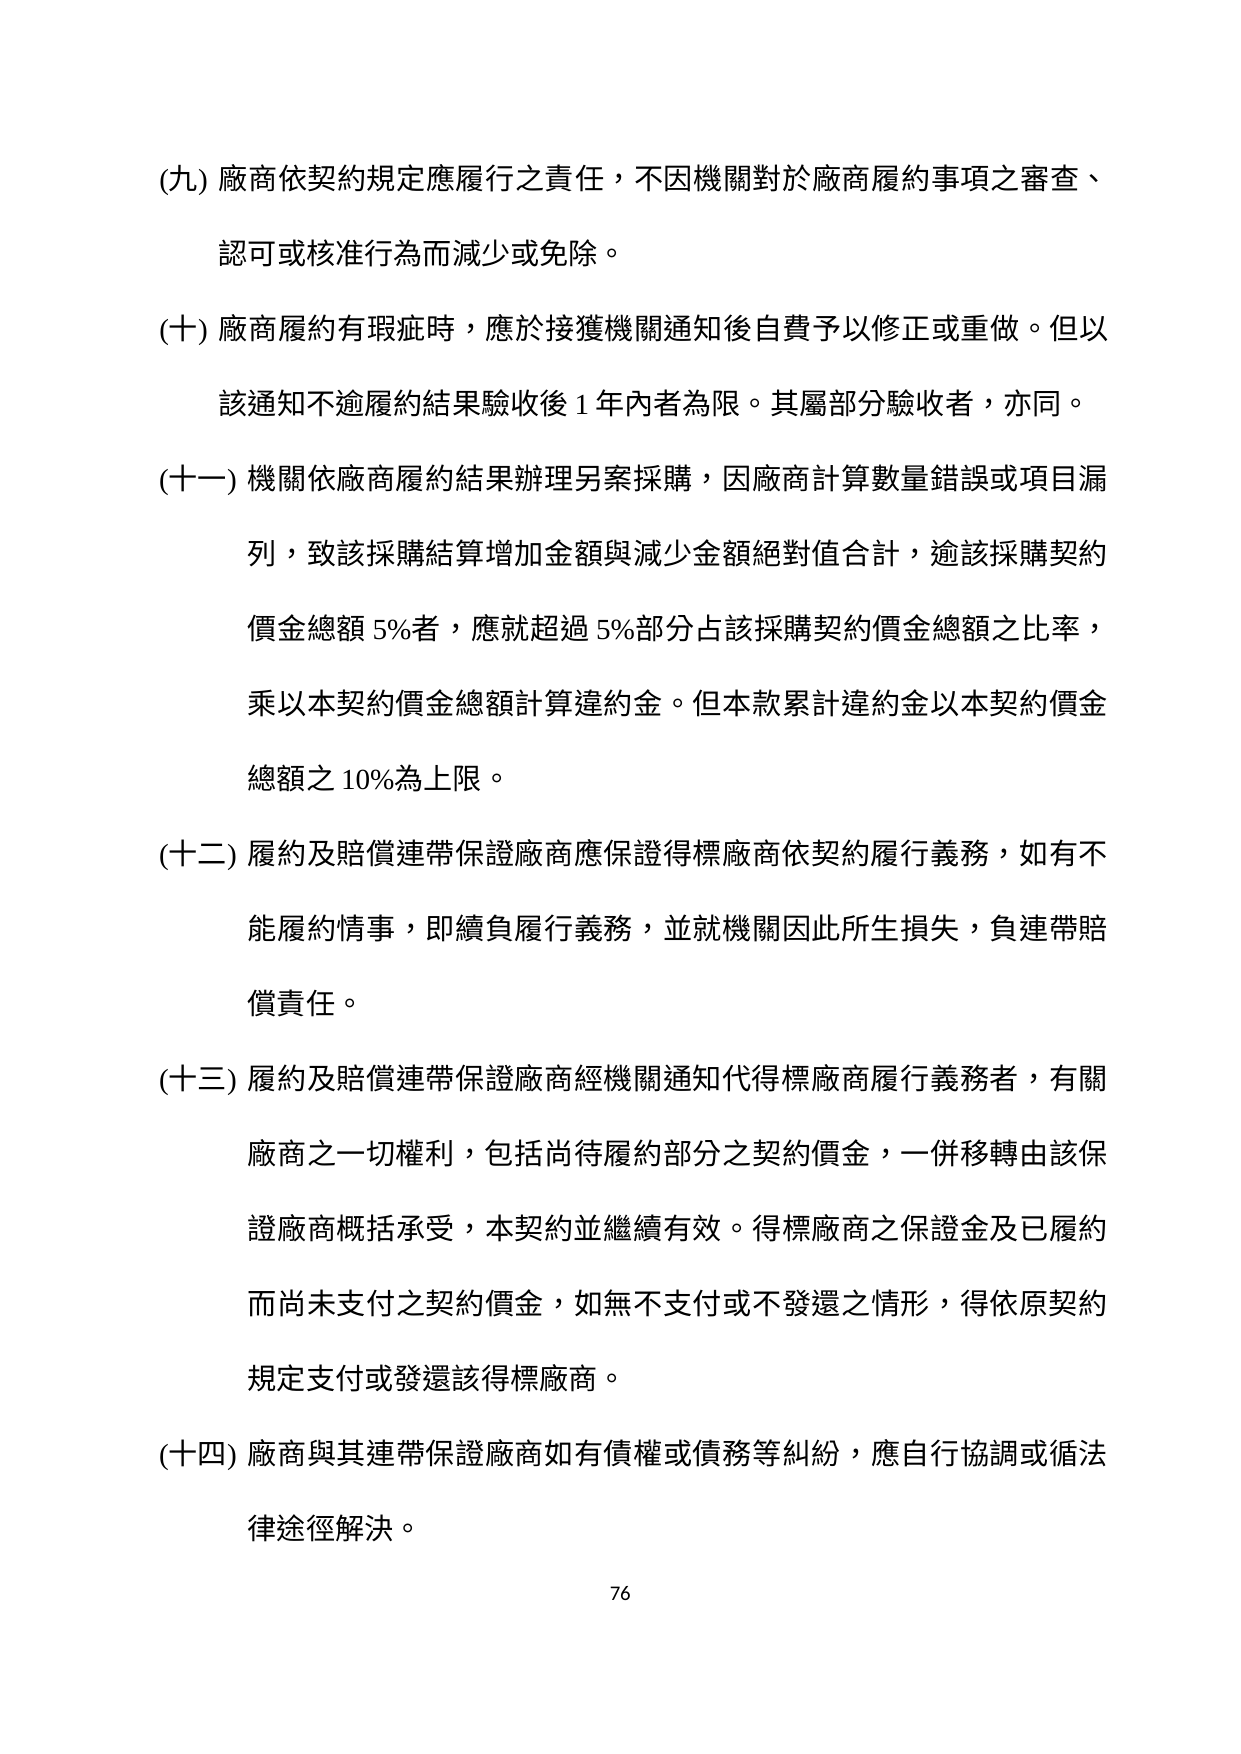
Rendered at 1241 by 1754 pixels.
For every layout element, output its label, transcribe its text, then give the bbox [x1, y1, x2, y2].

list 廠商履約有瑕疵時，應於接獲機關通知後自費予以修正或重做。但以該通知不逾履約結果驗收後1年內者為限。其屬部分驗收者，亦同。 [159, 289, 1110, 439]
list 履約及賠償連帶保證廠商經機關通知代得標廠商履行義務者，有關廠商之一切權利，包括尚待履約部分之契約價金，一併移轉由該保證廠商概括承受，本契約並繼續有效。得標廠商之保證金及已履約而尚未支付之契約價金，如無不支付或不發還之情形，得依原契約規定支付或發還該得標廠商。 [159, 1039, 1110, 1414]
list 廠商與其連帶保證廠商如有債權或債務等糾紛，應自行協調或循法律途徑解決。 [159, 1414, 1110, 1564]
list 廠商依契約規定應履行之責任，不因機關對於廠商履約事項之審查、認可或核准行為而減少或免除。 [159, 139, 1110, 289]
list 機關依廠商履約結果辦理另案採購，因廠商計算數量錯誤或項目漏列，致該採購結算增加金額與減少金額絕對值合計，逾該採購契約價金總額5%者，應就超過5%部分占該採購契約價金總額之比率，乘以本契約價金總額計算違約金。但本款累計違約金以本契約價金總額之10%為上限。 [159, 439, 1110, 814]
list 履約及賠償連帶保證廠商應保證得標廠商依契約履行義務，如有不能履約情事，即續負履行義務，並就機關因此所生損失，負連帶賠償責任。 [159, 814, 1110, 1039]
